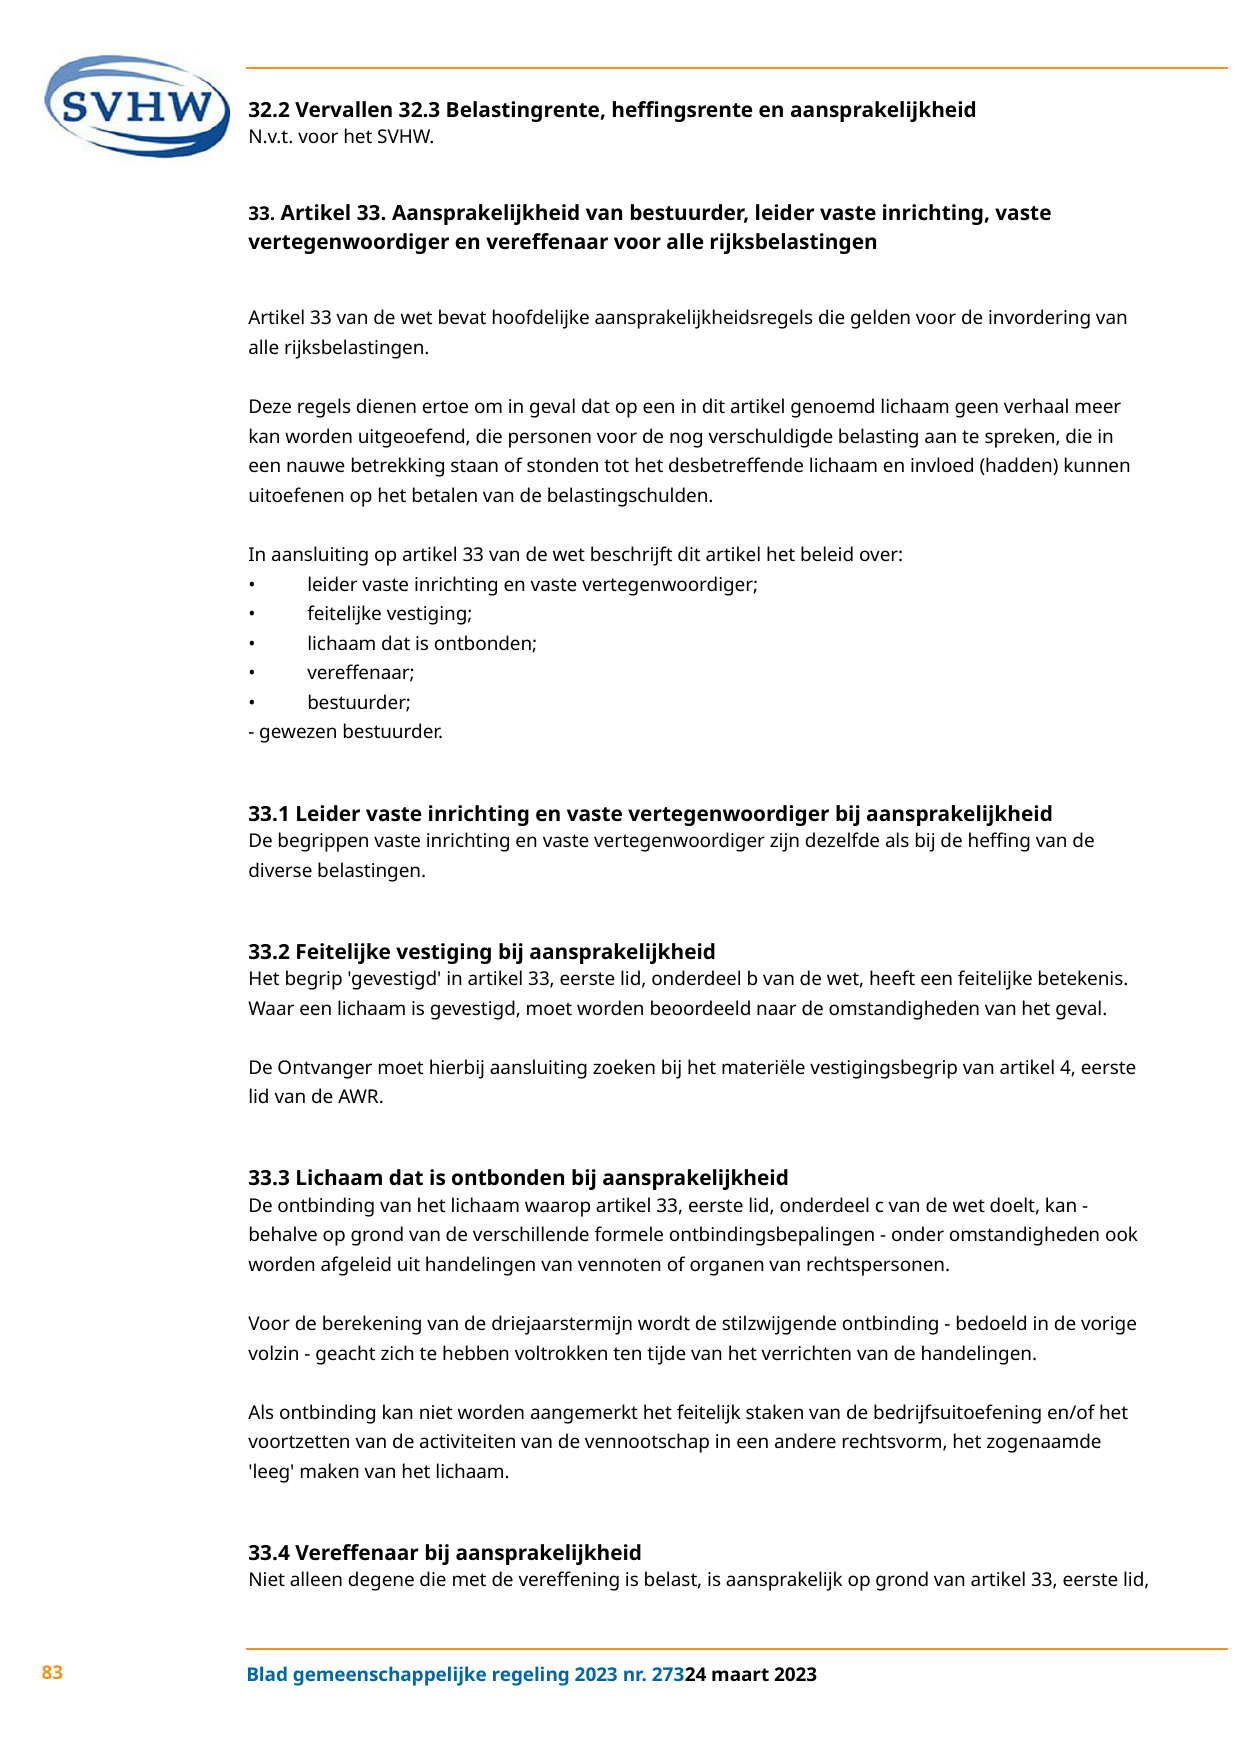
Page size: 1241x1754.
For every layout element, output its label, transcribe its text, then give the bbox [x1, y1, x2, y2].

text 32.2 Vervallen 32.3 Belastingrente, heffingsrente en aansprakelijkheid [248, 95, 1152, 123]
text 33.4 Vereffenaar bij aansprakelijkheid [248, 1538, 1152, 1567]
text 33. Artikel 33. Aansprakelijkheid van bestuurder, leider vaste inrichting, vaste vertegenwoordiger en vereffenaar voor alle rijksbelastingen [248, 198, 1152, 255]
text 33.2 Feitelijke vestiging bij aansprakelijkheid [248, 937, 1152, 965]
text Deze regels dienen ertoe om in geval dat op een in dit artikel genoemd lichaam geen verhaal meer kan worden uitgeoefend, die personen voor de nog verschuldigde belasting aan te spreken, die in een nauwe betrekking staan of stonden tot het desbetreffende lichaam en invloed (hadden) kunnen uitoefenen op het betalen van de belastingschulden. [248, 393, 1152, 508]
text De ontbinding van het lichaam waarop artikel 33, eerste lid, onderdeel c van de wet doelt, kan - behalve op grond van de verschillende formele ontbindingsbepalingen - onder omstandigheden ook worden afgeleid uit handelingen van vennoten of organen van rechtspersonen. [248, 1192, 1152, 1277]
text Artikel 33 van de wet bevat hoofdelijke aansprakelijkheidsregels die gelden voor de invordering van alle rijksbelastingen. [248, 304, 1152, 360]
text 33.3 Lichaam dat is ontbonden bij aansprakelijkheid [248, 1163, 1152, 1192]
text Als ontbinding kan niet worden aangemerkt het feitelijk staken van de bedrijfsuitoefening en/of het voortzetten van de activiteiten van de vennootschap in een andere rechtsvorm, het zogenaamde 'leeg' maken van het lichaam. [248, 1399, 1152, 1484]
text Voor de berekening van de driejaarstermijn wordt de stilzwijgende ontbinding - bedoeld in de vorige volzin - geacht zich te hebben voltrokken ten tijde van het verrichten van de handelingen. [248, 1310, 1152, 1366]
list feitelijke vestiging; [248, 600, 1152, 626]
text In aansluiting op artikel 33 van de wet beschrijft dit artikel het beleid over: [248, 541, 1152, 567]
text De Ontvanger moet hierbij aansluiting zoeken bij het materiële vestigingsbegrip van artikel 4, eerste lid van de AWR. [248, 1054, 1152, 1109]
list lichaam dat is ontbonden; [248, 630, 1152, 656]
list vereffenaar; [248, 659, 1152, 685]
picture [41, 47, 231, 172]
list leider vaste inrichting en vaste vertegenwoordiger; [248, 571, 1152, 597]
text 33.1 Leider vaste inrichting en vaste vertegenwoordiger bij aansprakelijkheid [248, 799, 1152, 827]
text De begrippen vaste inrichting en vaste vertegenwoordiger zijn dezelfde als bij de heffing van de diverse belastingen. [248, 827, 1152, 882]
text Niet alleen degene die met de vereffening is belast, is aansprakelijk op grond van artikel 33, eerste lid, [248, 1567, 1152, 1592]
text - gewezen bestuurder. [248, 719, 1152, 744]
text N.v.t. voor het SVHW. [248, 123, 1152, 149]
text Het begrip 'gevestigd' in artikel 33, eerste lid, onderdeel b van de wet, heeft een feitelijke betekenis. Waar een lichaam is gevestigd, moet worden beoordeeld naar de omstandigheden van het geval. [248, 965, 1152, 1021]
list bestuurder; [248, 689, 1152, 715]
